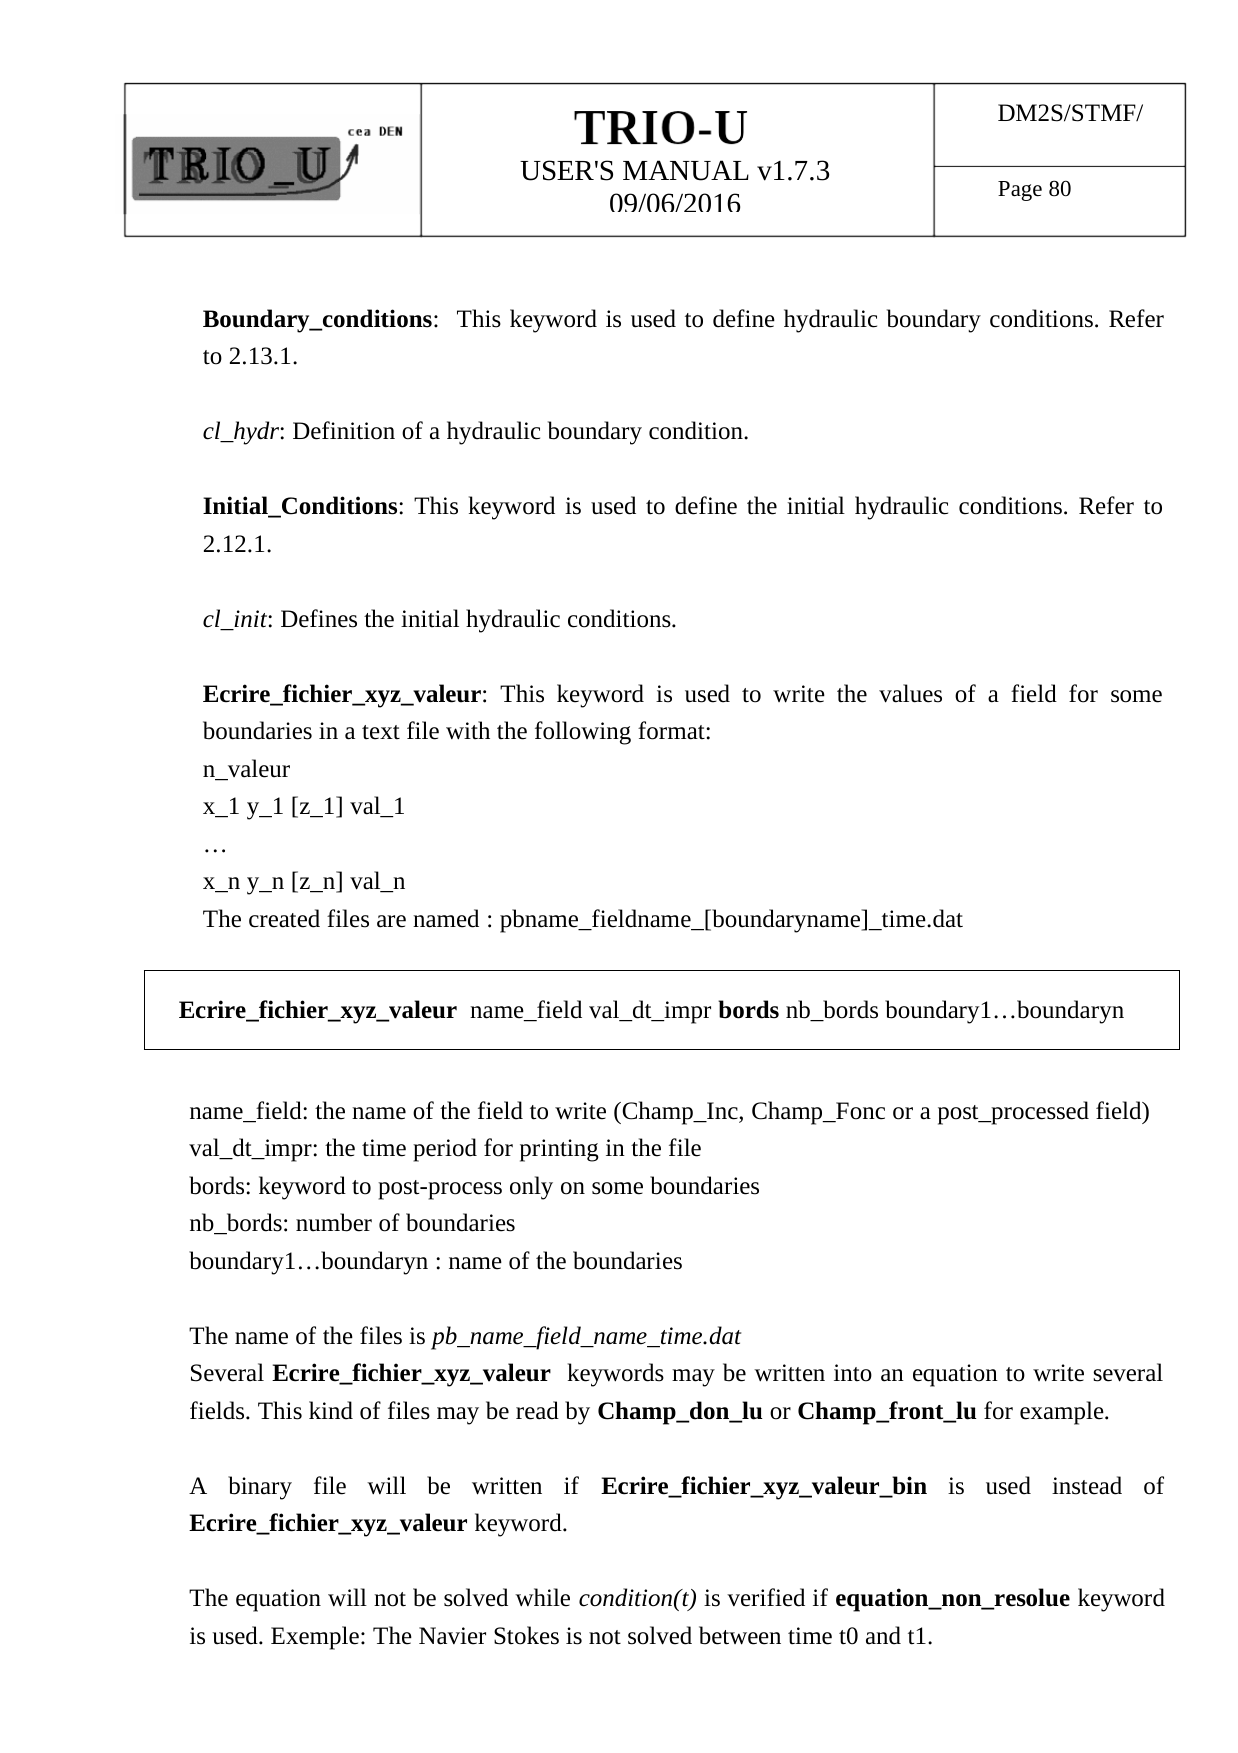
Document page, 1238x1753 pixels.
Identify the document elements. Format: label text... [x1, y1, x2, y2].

text nb_bords: number of boundaries [115, 1199, 1165, 1237]
text boundary1…boundaryn : name of the boundaries [115, 1237, 1165, 1274]
text x_1 y_1 [z_1] val_1 [203, 783, 1165, 820]
text … [203, 820, 1165, 858]
text The name of the files is pb_name_field_name_time.dat [115, 1312, 1165, 1349]
text x_n y_n [z_n] val_n [203, 858, 1165, 895]
text val_dt_impr: the time period for printing in the file [115, 1124, 1165, 1162]
text The equation will not be solved while condition(t) is verified if equation_non_resolue keyword is used. Exemple: The Navier Stokes is not solved between time t0 and t1. [189, 1574, 1165, 1649]
text n_valeur [203, 745, 1165, 783]
text A binary file will be written if Ecrire_fichier_xyz_valeur_bin is used instead of Ecrire_fichier_xyz_valeur keyword. [189, 1462, 1165, 1537]
table_header Ecrire_fichier_xyz_valeur name_field val_dt_impr bords nb_bords boundary1…boundaryn [145, 971, 1179, 1048]
text name_field: the name of the field to write (Champ_Inc, Champ_Fonc or a post_processed field) [115, 1087, 1165, 1124]
text Initial_Conditions: This keyword is used to define the initial hydraulic conditions. Refer to 2.12.1. [203, 483, 1165, 558]
text Several Ecrire_fichier_xyz_valeur keywords may be written into an equation to write several fields. This kind of files may be read by Champ_don_lu or Champ_front_lu for example. [189, 1349, 1165, 1424]
text bords: keyword to post-process only on some boundaries [115, 1162, 1165, 1199]
text cl_init: Defines the initial hydraulic conditions. [203, 595, 1165, 633]
text Ecrire_fichier_xyz_valeur: This keyword is used to write the values of a field for some boundaries in a text file with the following format: [203, 670, 1165, 745]
text Boundary_conditions: This keyword is used to define hydraulic boundary conditions. Refer to 2.13.1. [203, 295, 1165, 370]
text cl_hydr: Definition of a hydraulic boundary condition. [203, 408, 1165, 445]
text The created files are named : pbname_fieldname_[boundaryname]_time.dat [203, 895, 1165, 933]
